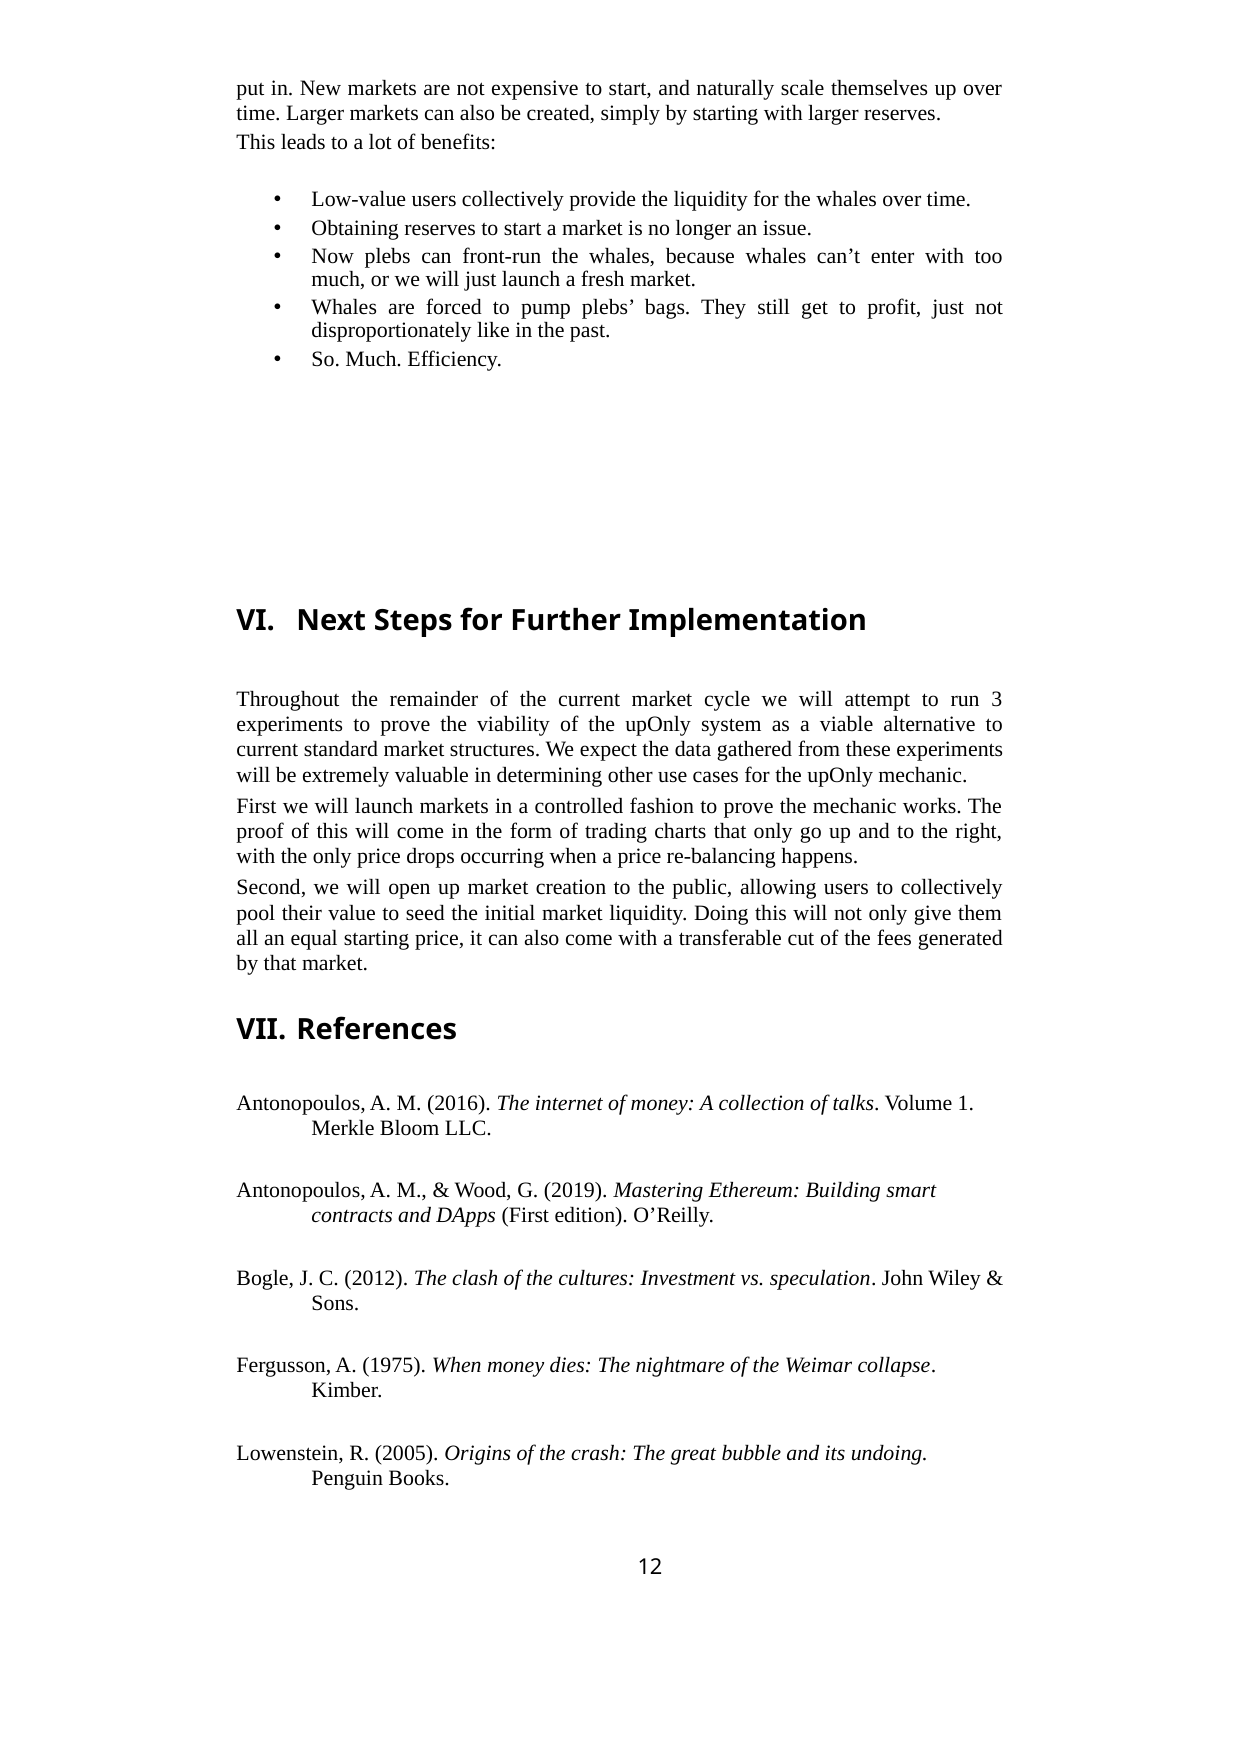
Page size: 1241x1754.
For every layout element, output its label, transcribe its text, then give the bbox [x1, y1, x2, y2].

list Now plebs can front-run the whales, because whales can’t enter with too much, or we will just launch a fresh market. [274, 246, 1004, 291]
subtitle Next Steps for Further Implementation [236, 602, 1004, 638]
text Throughout the remainder of the current market cycle we will attempt to run 3 experiments to prove the viability of the upOnly system as a viable alternative to current standard market structures. We expect the data gathered from these experiments will be extremely valuable in determining other use cases for the upOnly mechanic. [236, 686, 1004, 787]
text First we will launch markets in a controlled fashion to prove the mechanic works. The proof of this will come in the form of trading charts that only go up and to the right, with the only price drops occurring when a price re-balancing happens. [236, 793, 1004, 868]
text Bogle, J. C. (2012). The clash of the cultures: Investment vs. speculation. John Wiley & Sons. [236, 1265, 1004, 1315]
text Antonopoulos, A. M., & Wood, G. (2019). Mastering Ethereum: Building smart contracts and DApps (First edition). O’Reilly. [236, 1177, 1004, 1228]
text Fergusson, A. (1975). When money dies: The nightmare of the Weimar collapse. Kimber. [236, 1352, 1004, 1403]
text Antonopoulos, A. M. (2016). The internet of money: A collection of talks. Volume 1. Merkle Bloom LLC. [236, 1090, 1004, 1140]
list So. Much. Efficiency. [274, 348, 1004, 371]
subtitle References [236, 1011, 1004, 1046]
list Obtaining reserves to start a market is no longer an issue. [274, 217, 1004, 239]
text put in. New markets are not expensive to start, and naturally scale themselves up over time. Larger markets can also be created, simply by starting with larger reserves. [236, 75, 1004, 125]
text Lowenstein, R. (2005). Origins of the crash: The great bubble and its undoing. Penguin Books. [236, 1440, 1004, 1490]
text This leads to a lot of benefits: [236, 131, 1004, 154]
text Second, we will open up market creation to the public, allowing users to collectively pool their value to seed the initial market liquidity. Doing this will not only give them all an equal starting price, it can also come with a transferable cut of the fees generated by that market. [236, 874, 1004, 975]
list Whales are forced to pump plebs’ bags. They still get to profit, just not disproportionately like in the past. [274, 297, 1004, 342]
list Low-value users collectively provide the liquidity for the whales over time. [274, 188, 1004, 211]
